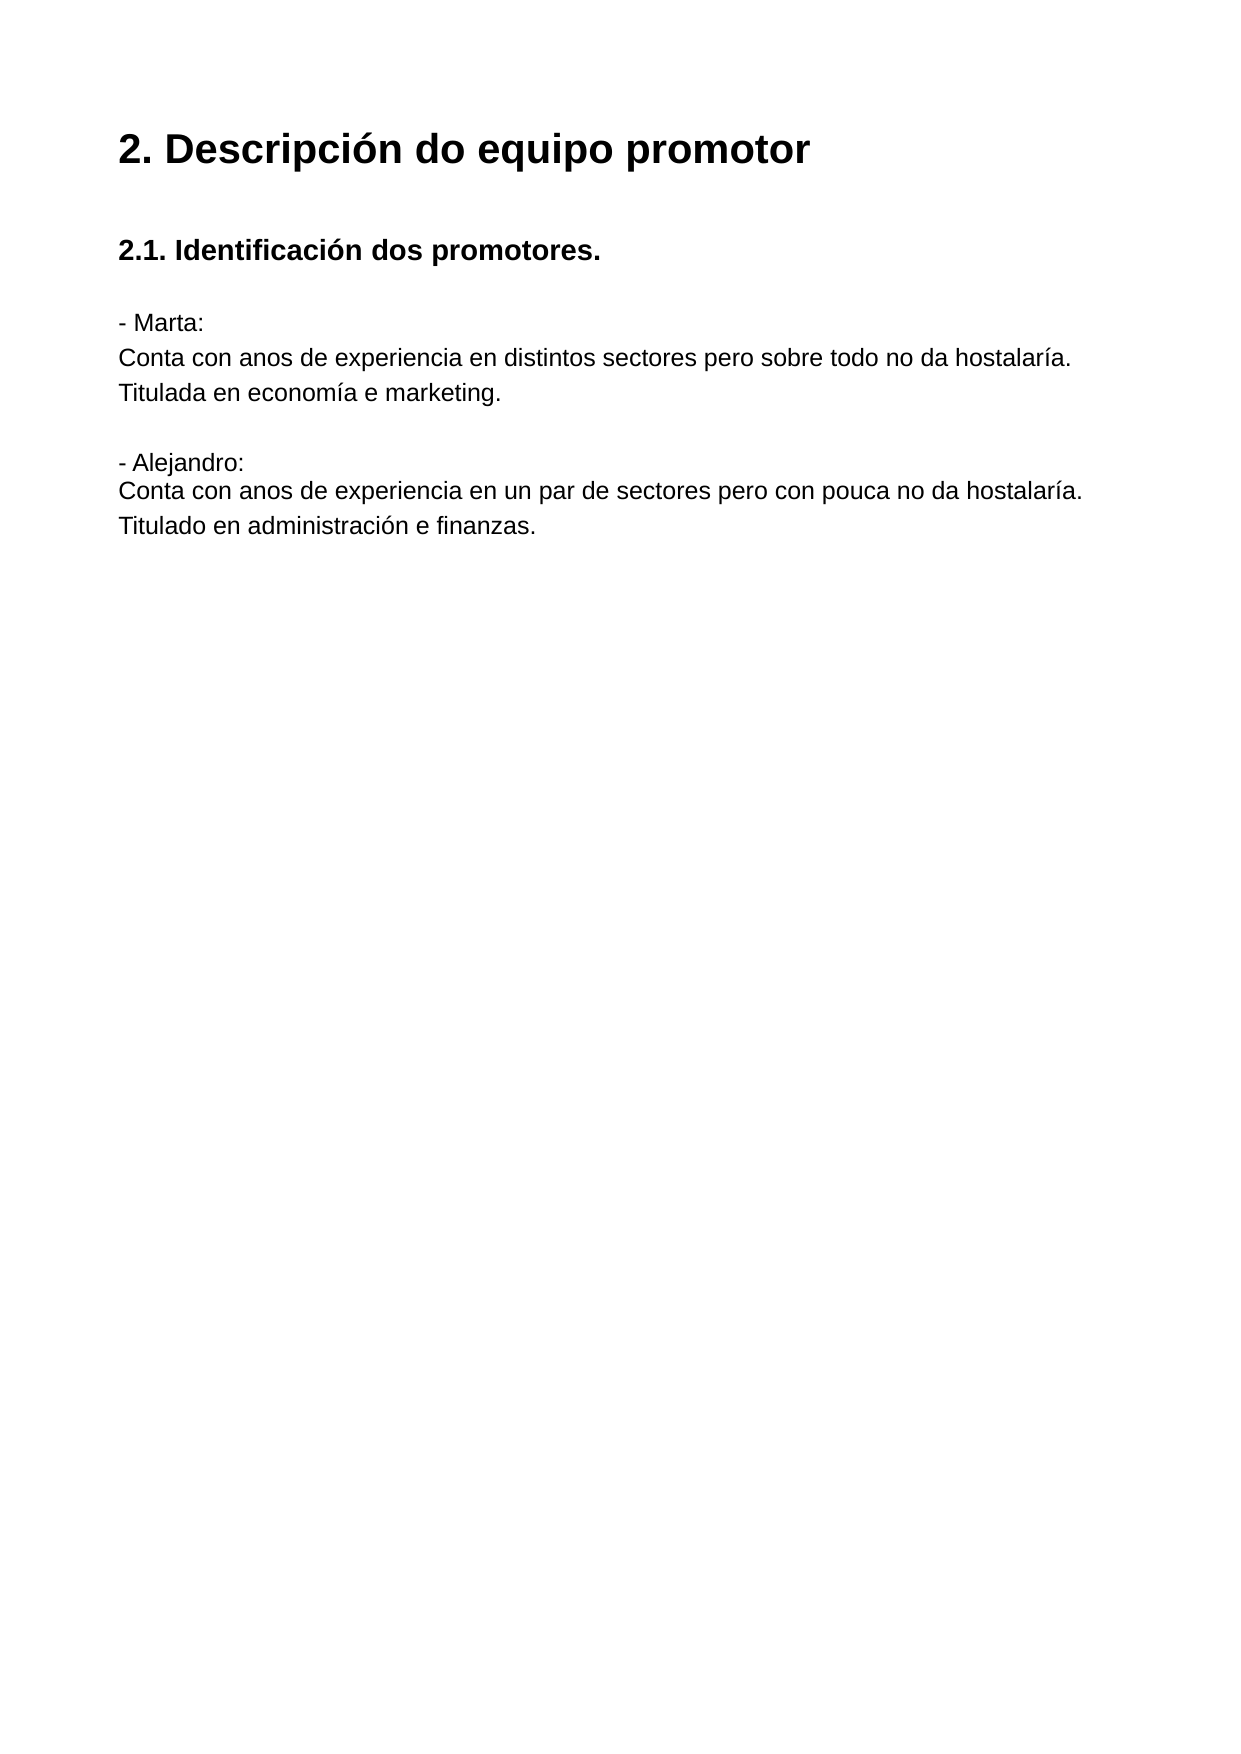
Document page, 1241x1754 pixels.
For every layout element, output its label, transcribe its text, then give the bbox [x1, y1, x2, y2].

text Conta con anos de experiencia en distintos sectores pero sobre todo no da hostalaría. [118, 342, 1122, 371]
text 2.1. Identificación dos promotores. [118, 233, 1122, 266]
text 2. Descripción do equipo promotor [118, 124, 1122, 172]
text Titulada en economía e marketing. [118, 377, 1122, 406]
text - Marta: [118, 307, 1122, 336]
text - Alejandro: Conta con anos de experiencia en un par de sectores pero con pouca no da hostalaría. [118, 447, 1122, 505]
text Titulado en administración e finanzas. [118, 511, 1122, 540]
